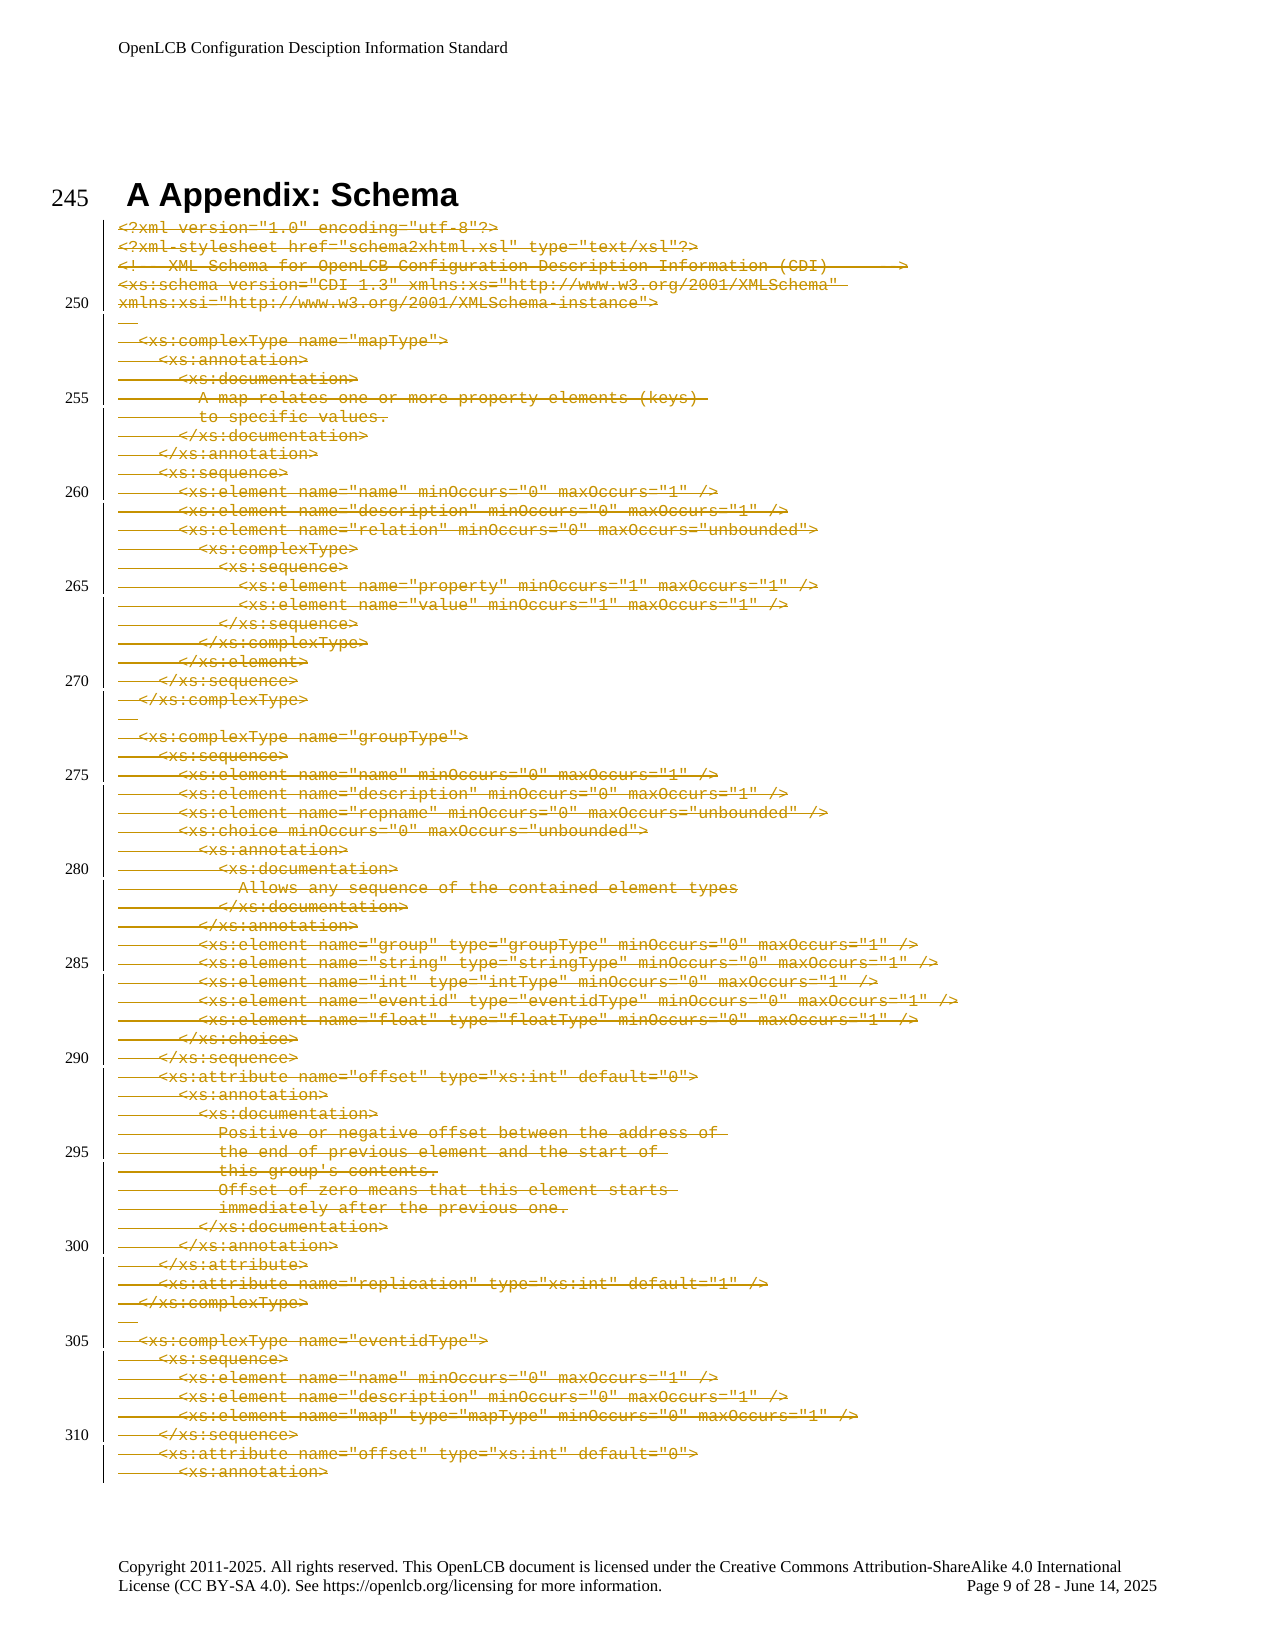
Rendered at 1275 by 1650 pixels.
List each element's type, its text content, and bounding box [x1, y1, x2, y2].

subtitle Appendix: Schema [118, 175, 1157, 213]
text <?xml version="1.0" encoding="utf-8"?> [118, 220, 1157, 238]
